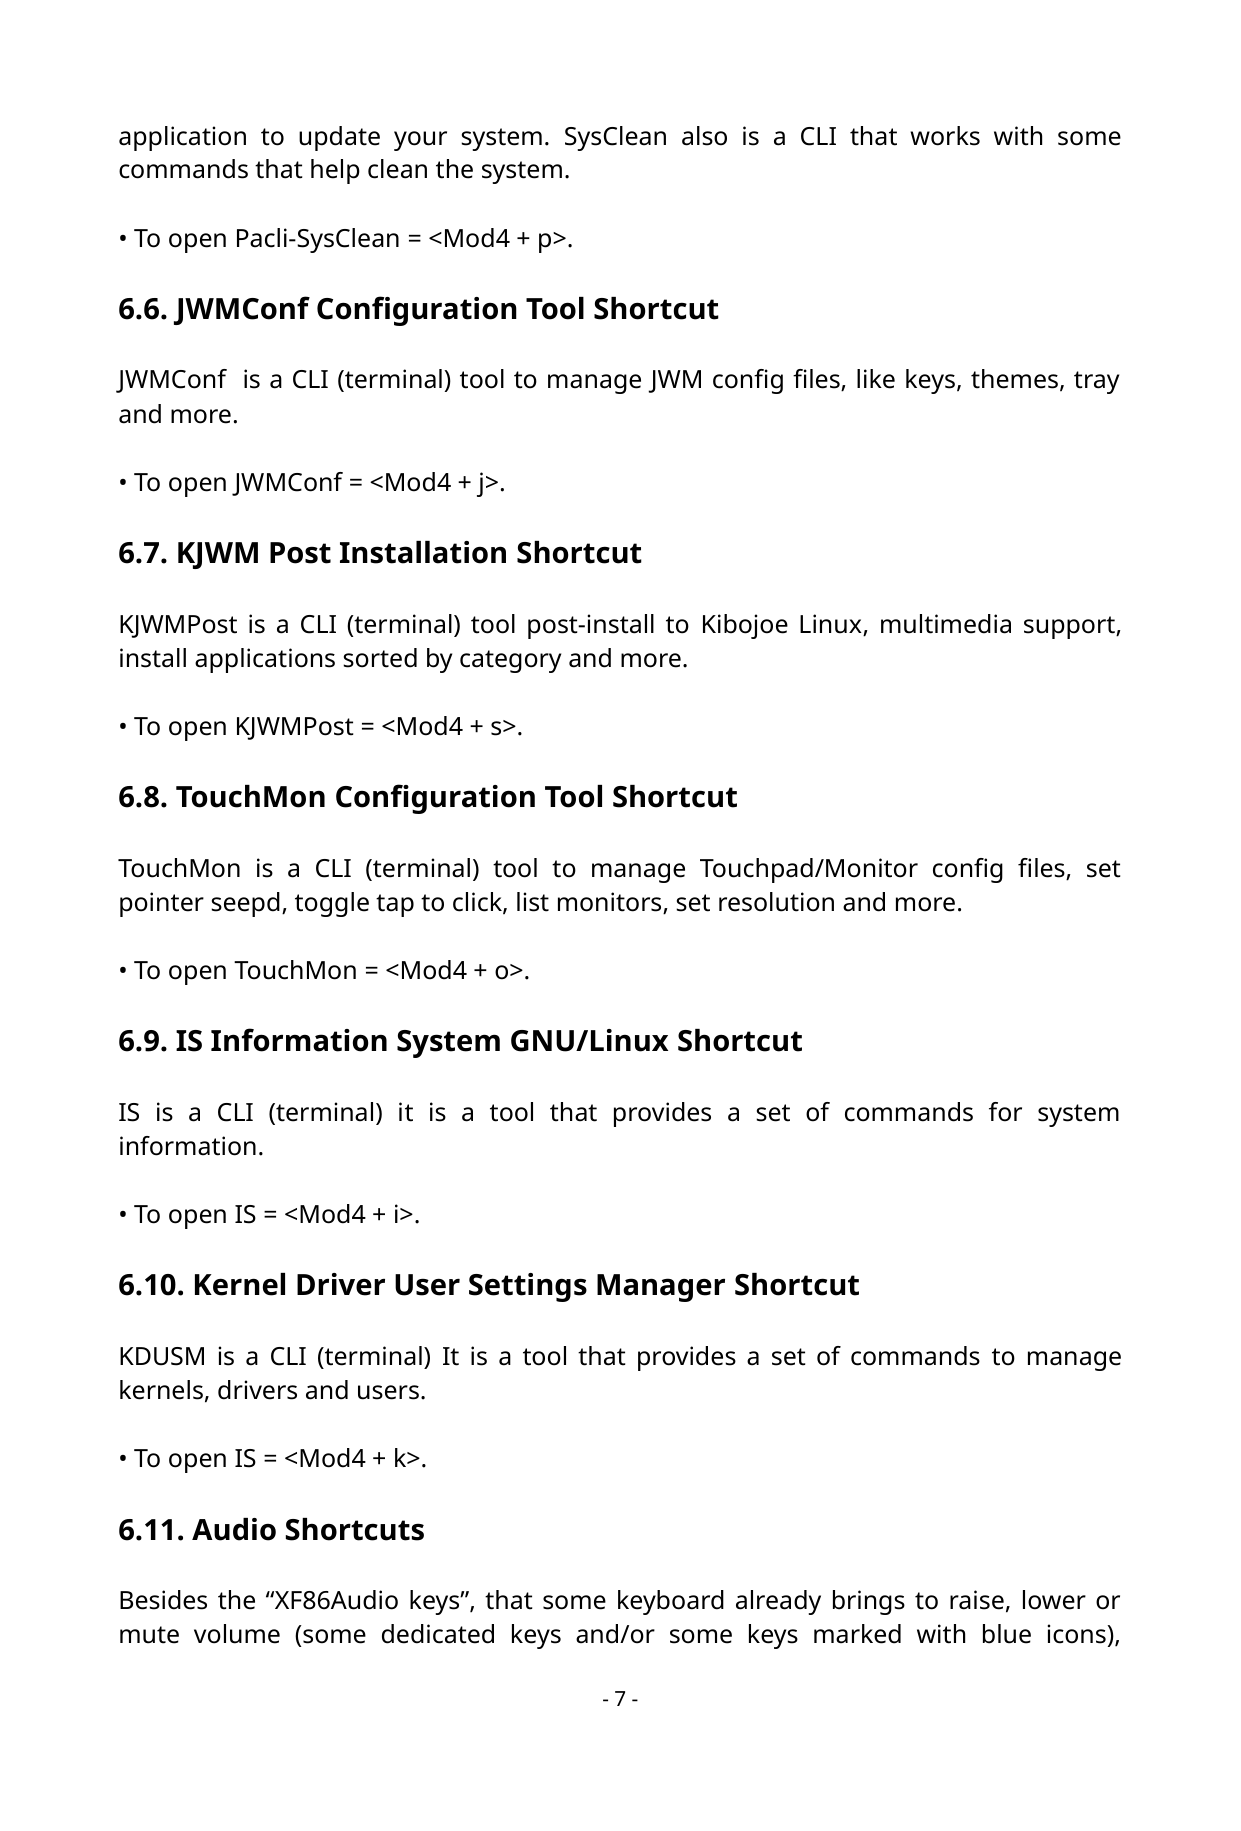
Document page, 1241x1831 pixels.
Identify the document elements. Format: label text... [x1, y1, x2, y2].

text • To open Pacli-SysClean = <Mod4 + p>. [118, 220, 1122, 254]
text IS is a CLI (terminal) it is a tool that provides a set of commands for system information. [118, 1094, 1122, 1162]
text • To open TouchMon = <Mod4 + o>. [118, 952, 1122, 987]
text KJWMPost is a CLI (terminal) tool post-install to Kibojoe Linux, multimedia support, install applications sorted by category and more. [118, 606, 1122, 674]
text TouchMon is a CLI (terminal) tool to manage Touchpad/Monitor config files, set pointer seepd, toggle tap to click, list monitors, set resolution and more. [118, 850, 1122, 918]
subtitle 6.9. IS Information System GNU/Linux Shortcut [118, 1021, 1122, 1060]
text Besides the “XF86Audio keys”, that some keyboard already brings to raise, lower or mute volume (some dedicated keys and/or some keys marked with blue icons), [118, 1582, 1122, 1651]
text KDUSM is a CLI (terminal) It is a tool that provides a set of commands to manage kernels, drivers and users. [118, 1338, 1122, 1407]
text JWMConf is a CLI (terminal) tool to manage JWM config files, like keys, themes, tray and more. [118, 362, 1122, 430]
subtitle 6.6. JWMConf Configuration Tool Shortcut [118, 288, 1122, 328]
subtitle 6.8. TouchMon Configuration Tool Shortcut [118, 777, 1122, 816]
text • To open IS = <Mod4 + k>. [118, 1441, 1122, 1475]
text • To open IS = <Mod4 + i>. [118, 1197, 1122, 1231]
subtitle 6.11. Audio Shortcuts [118, 1509, 1122, 1548]
subtitle 6.10. Kernel Driver User Settings Manager Shortcut [118, 1265, 1122, 1304]
text • To open JWMConf = <Mod4 + j>. [118, 464, 1122, 498]
subtitle 6.7. KJWM Post Installation Shortcut [118, 532, 1122, 572]
text • To open KJWMPost = <Mod4 + s>. [118, 708, 1122, 742]
text application to update your system. SysClean also is a CLI that works with some commands that help clean the system. [118, 118, 1122, 186]
